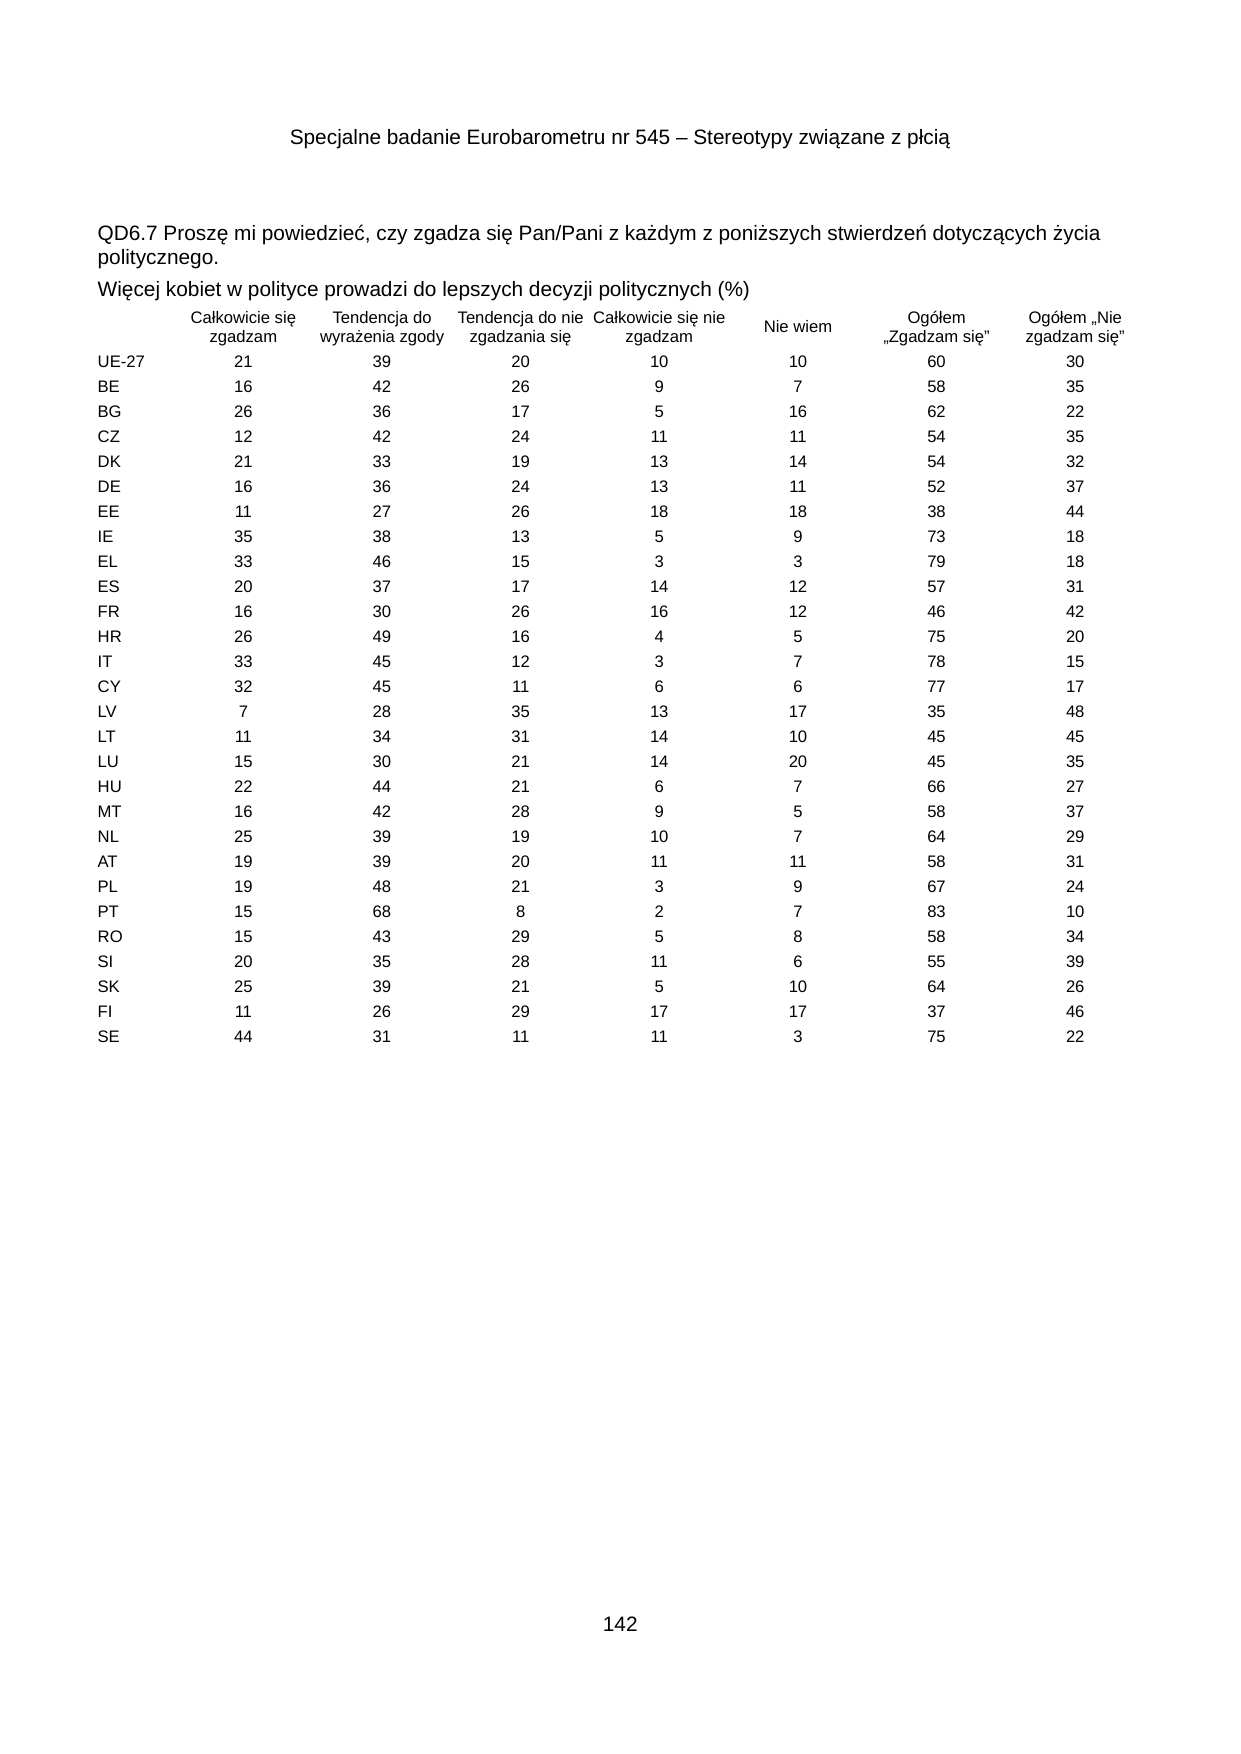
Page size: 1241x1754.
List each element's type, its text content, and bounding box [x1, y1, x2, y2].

table_cell 7 [728, 374, 867, 399]
table_cell 7 [728, 824, 867, 849]
table_cell 35 [1006, 749, 1144, 774]
table_cell DE [95, 474, 174, 499]
table_cell 37 [867, 999, 1006, 1024]
table_cell 49 [313, 624, 451, 649]
table_cell 77 [867, 674, 1006, 699]
table_cell 22 [1006, 1024, 1144, 1049]
table_cell 16 [174, 799, 312, 824]
table_cell 29 [451, 999, 590, 1024]
table_cell ES [95, 574, 174, 599]
table_cell 67 [867, 874, 1006, 899]
table_cell 28 [451, 949, 590, 974]
table_cell 10 [728, 724, 867, 749]
table_cell 19 [451, 824, 590, 849]
table_cell 17 [1006, 674, 1144, 699]
table_cell UE-27 [95, 349, 174, 374]
table_cell 24 [451, 474, 590, 499]
table_cell 21 [174, 349, 312, 374]
table_cell FR [95, 599, 174, 624]
table_cell 42 [313, 424, 451, 449]
table_cell 39 [313, 824, 451, 849]
table_cell 6 [590, 674, 728, 699]
table_cell 18 [1006, 549, 1144, 574]
table_cell 20 [451, 849, 590, 874]
table_cell 33 [313, 449, 451, 474]
table_cell LT [95, 724, 174, 749]
table_cell 11 [174, 999, 312, 1024]
table_cell 11 [451, 674, 590, 699]
table_cell 38 [867, 499, 1006, 524]
table_cell 26 [174, 624, 312, 649]
table_cell 39 [313, 849, 451, 874]
table_cell 26 [174, 399, 312, 424]
table_cell Ogółem „Zgadzam się” [867, 305, 1006, 349]
table_cell 16 [590, 599, 728, 624]
table_cell 73 [867, 524, 1006, 549]
table_cell 54 [867, 424, 1006, 449]
table_cell 12 [728, 599, 867, 624]
table_cell 19 [174, 874, 312, 899]
table_cell 31 [1006, 849, 1144, 874]
table_cell 15 [174, 899, 312, 924]
table_cell 42 [313, 799, 451, 824]
table_cell 45 [1006, 724, 1144, 749]
table_cell BG [95, 399, 174, 424]
table_cell 37 [1006, 799, 1144, 824]
table_cell 4 [590, 624, 728, 649]
table_cell 17 [590, 999, 728, 1024]
table_cell 17 [451, 399, 590, 424]
table_cell 35 [1006, 424, 1144, 449]
table_cell 75 [867, 1024, 1006, 1049]
table_cell PL [95, 874, 174, 899]
table_cell 9 [728, 874, 867, 899]
table_cell 21 [174, 449, 312, 474]
table_cell 8 [728, 924, 867, 949]
table_cell 3 [590, 649, 728, 674]
table_cell RO [95, 924, 174, 949]
table_cell PT [95, 899, 174, 924]
table_cell 13 [451, 524, 590, 549]
table_cell 27 [1006, 774, 1144, 799]
table_cell 31 [1006, 574, 1144, 599]
table_cell 83 [867, 899, 1006, 924]
table_cell 26 [1006, 974, 1144, 999]
table_cell 5 [590, 399, 728, 424]
table_cell 15 [174, 749, 312, 774]
table_cell 3 [590, 549, 728, 574]
table_cell 18 [728, 499, 867, 524]
table_cell 26 [313, 999, 451, 1024]
table_cell 14 [590, 724, 728, 749]
table_cell 46 [867, 599, 1006, 624]
table_cell 48 [313, 874, 451, 899]
table_cell 11 [174, 499, 312, 524]
table_cell 3 [590, 874, 728, 899]
table_cell 13 [590, 449, 728, 474]
table_cell 10 [728, 349, 867, 374]
table_cell 66 [867, 774, 1006, 799]
table_cell 11 [174, 724, 312, 749]
table_cell 20 [174, 949, 312, 974]
table_cell [95, 305, 174, 349]
table_cell 6 [728, 674, 867, 699]
table_cell 11 [728, 474, 867, 499]
table_cell 43 [313, 924, 451, 949]
table_cell EL [95, 549, 174, 574]
table_cell 17 [451, 574, 590, 599]
table_cell 19 [451, 449, 590, 474]
table_cell 36 [313, 399, 451, 424]
table_cell 16 [174, 599, 312, 624]
table_cell 9 [590, 374, 728, 399]
table_cell CY [95, 674, 174, 699]
table_cell Całkowicie się zgadzam [174, 305, 312, 349]
table_cell 30 [313, 749, 451, 774]
table_cell 21 [451, 749, 590, 774]
table_cell 58 [867, 849, 1006, 874]
table_cell 28 [451, 799, 590, 824]
table_cell 58 [867, 799, 1006, 824]
table_cell 16 [174, 374, 312, 399]
table_cell Całkowicie się nie zgadzam [590, 305, 728, 349]
table_cell Więcej kobiet w polityce prowadzi do lepszych decyzji politycznych (%) [95, 273, 1144, 305]
table_cell MT [95, 799, 174, 824]
table_cell 78 [867, 649, 1006, 674]
table_cell 68 [313, 899, 451, 924]
table_cell 46 [313, 549, 451, 574]
table_cell 7 [728, 649, 867, 674]
table_cell 15 [174, 924, 312, 949]
table_cell 17 [728, 699, 867, 724]
table_cell DK [95, 449, 174, 474]
table_cell 11 [590, 424, 728, 449]
table_cell 38 [313, 524, 451, 549]
table_cell 28 [313, 699, 451, 724]
table_cell 37 [313, 574, 451, 599]
table_cell EE [95, 499, 174, 524]
table_cell Nie wiem [728, 305, 867, 349]
table_cell 55 [867, 949, 1006, 974]
table_cell SE [95, 1024, 174, 1049]
table_cell SI [95, 949, 174, 974]
table_cell 25 [174, 974, 312, 999]
table_cell 37 [1006, 474, 1144, 499]
table_cell 64 [867, 824, 1006, 849]
table_cell 35 [313, 949, 451, 974]
table_cell 5 [728, 624, 867, 649]
table_cell 12 [451, 649, 590, 674]
table_cell 5 [590, 524, 728, 549]
table_cell 45 [313, 649, 451, 674]
table_cell 16 [174, 474, 312, 499]
table_cell 9 [590, 799, 728, 824]
table_cell BE [95, 374, 174, 399]
table_cell 39 [313, 974, 451, 999]
table_cell CZ [95, 424, 174, 449]
table_cell 10 [590, 824, 728, 849]
table_cell 75 [867, 624, 1006, 649]
table_cell 54 [867, 449, 1006, 474]
table_cell 45 [867, 724, 1006, 749]
table_cell 35 [174, 524, 312, 549]
table_cell 3 [728, 1024, 867, 1049]
table_cell 10 [728, 974, 867, 999]
table_cell 29 [451, 924, 590, 949]
table_cell 20 [728, 749, 867, 774]
table_cell LU [95, 749, 174, 774]
table_cell HR [95, 624, 174, 649]
table_cell 3 [728, 549, 867, 574]
table_cell 42 [313, 374, 451, 399]
table_cell 7 [728, 774, 867, 799]
table_cell 19 [174, 849, 312, 874]
table_cell 30 [313, 599, 451, 624]
table_cell 35 [451, 699, 590, 724]
table_cell 39 [1006, 949, 1144, 974]
table_cell 64 [867, 974, 1006, 999]
table_cell 26 [451, 599, 590, 624]
table_cell SK [95, 974, 174, 999]
table_cell 62 [867, 399, 1006, 424]
table_cell 24 [1006, 874, 1144, 899]
table_cell 13 [590, 474, 728, 499]
table_cell 45 [313, 674, 451, 699]
table_cell 14 [728, 449, 867, 474]
table_cell 14 [590, 574, 728, 599]
table_cell 24 [451, 424, 590, 449]
table_cell 26 [451, 499, 590, 524]
table_cell 21 [451, 974, 590, 999]
table_cell 58 [867, 924, 1006, 949]
table_cell 15 [1006, 649, 1144, 674]
table_cell 15 [451, 549, 590, 574]
table_cell 16 [728, 399, 867, 424]
table_cell 16 [451, 624, 590, 649]
table_cell 32 [174, 674, 312, 699]
table_cell FI [95, 999, 174, 1024]
table_cell NL [95, 824, 174, 849]
table_cell 10 [590, 349, 728, 374]
table_cell LV [95, 699, 174, 724]
table_cell Ogółem „Nie zgadzam się” [1006, 305, 1144, 349]
table_cell 11 [590, 949, 728, 974]
table_cell 44 [174, 1024, 312, 1049]
table_cell HU [95, 774, 174, 799]
table_cell 34 [1006, 924, 1144, 949]
table_cell 25 [174, 824, 312, 849]
table_cell 30 [1006, 349, 1144, 374]
table_cell 6 [590, 774, 728, 799]
table_cell 18 [1006, 524, 1144, 549]
table_cell 42 [1006, 599, 1144, 624]
table_cell 14 [590, 749, 728, 774]
table_cell Tendencja do nie zgadzania się [451, 305, 590, 349]
table_cell 6 [728, 949, 867, 974]
table_cell 79 [867, 549, 1006, 574]
table_cell 10 [1006, 899, 1144, 924]
table_cell 21 [451, 874, 590, 899]
table_cell 7 [174, 699, 312, 724]
table_cell 18 [590, 499, 728, 524]
table_cell 11 [590, 1024, 728, 1049]
table_cell 20 [174, 574, 312, 599]
table_header QD6.7 Proszę mi powiedzieć, czy zgadza się Pan/Pani z każdym z poniższych stwierdzeń dotyczących życia politycznego. [95, 217, 1144, 272]
table_cell 17 [728, 999, 867, 1024]
table_cell 60 [867, 349, 1006, 374]
table_cell 12 [174, 424, 312, 449]
table_cell 11 [590, 849, 728, 874]
table_cell 36 [313, 474, 451, 499]
table_cell 21 [451, 774, 590, 799]
table_cell 5 [728, 799, 867, 824]
table_cell 33 [174, 549, 312, 574]
table_cell 48 [1006, 699, 1144, 724]
table_cell 29 [1006, 824, 1144, 849]
table_cell 20 [451, 349, 590, 374]
table_cell 52 [867, 474, 1006, 499]
table_cell 20 [1006, 624, 1144, 649]
table_cell 11 [728, 424, 867, 449]
table_cell 7 [728, 899, 867, 924]
table_cell 39 [313, 349, 451, 374]
table_cell 26 [451, 374, 590, 399]
table_cell Tendencja do wyrażenia zgody [313, 305, 451, 349]
table_cell 2 [590, 899, 728, 924]
table_cell 31 [451, 724, 590, 749]
table_cell 5 [590, 924, 728, 949]
table_cell 58 [867, 374, 1006, 399]
table_cell IE [95, 524, 174, 549]
table_cell 31 [313, 1024, 451, 1049]
table_cell 22 [174, 774, 312, 799]
table_cell AT [95, 849, 174, 874]
table_cell 9 [728, 524, 867, 549]
table_cell 33 [174, 649, 312, 674]
table_cell 45 [867, 749, 1006, 774]
table_cell 44 [1006, 499, 1144, 524]
table_cell 27 [313, 499, 451, 524]
table_cell 11 [451, 1024, 590, 1049]
table_cell 13 [590, 699, 728, 724]
table_cell IT [95, 649, 174, 674]
table_cell 5 [590, 974, 728, 999]
table_cell 35 [867, 699, 1006, 724]
table_cell 35 [1006, 374, 1144, 399]
table_cell 11 [728, 849, 867, 874]
table_cell 34 [313, 724, 451, 749]
table_cell 12 [728, 574, 867, 599]
table_cell 46 [1006, 999, 1144, 1024]
table_cell 44 [313, 774, 451, 799]
table_cell 22 [1006, 399, 1144, 424]
table_cell 32 [1006, 449, 1144, 474]
table_cell 8 [451, 899, 590, 924]
table_cell 57 [867, 574, 1006, 599]
